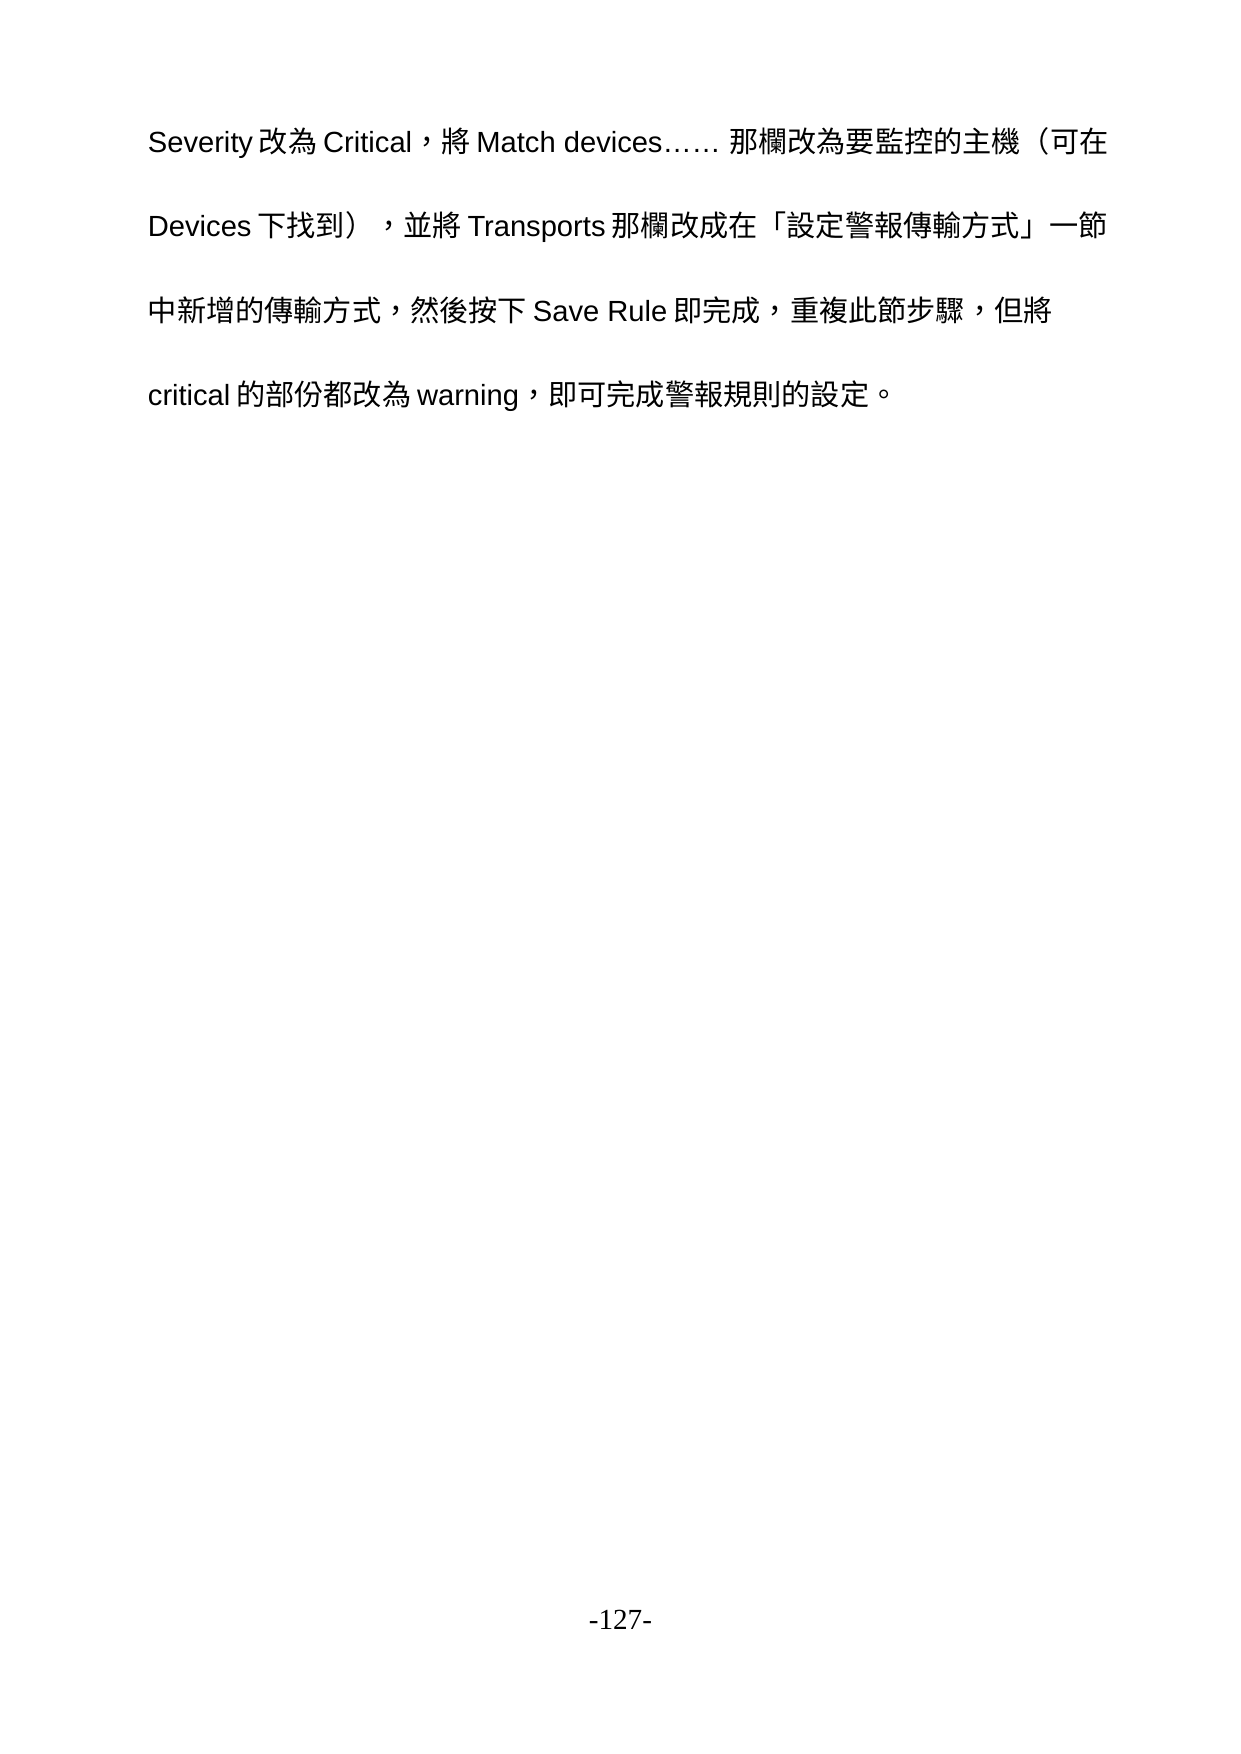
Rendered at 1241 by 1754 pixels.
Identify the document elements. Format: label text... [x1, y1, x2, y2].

text Severity改為Critical，將Match devices…… 那欄改為要監控的主機（可在Devices下找到），並將Transports那欄改成在「設定警報傳輸方式」一節中新增的傳輸方式，然後按下Save Rule即完成，重複此節步驟，但將critical的部份都改為warning，即可完成警報規則的設定。 [148, 118, 1122, 414]
